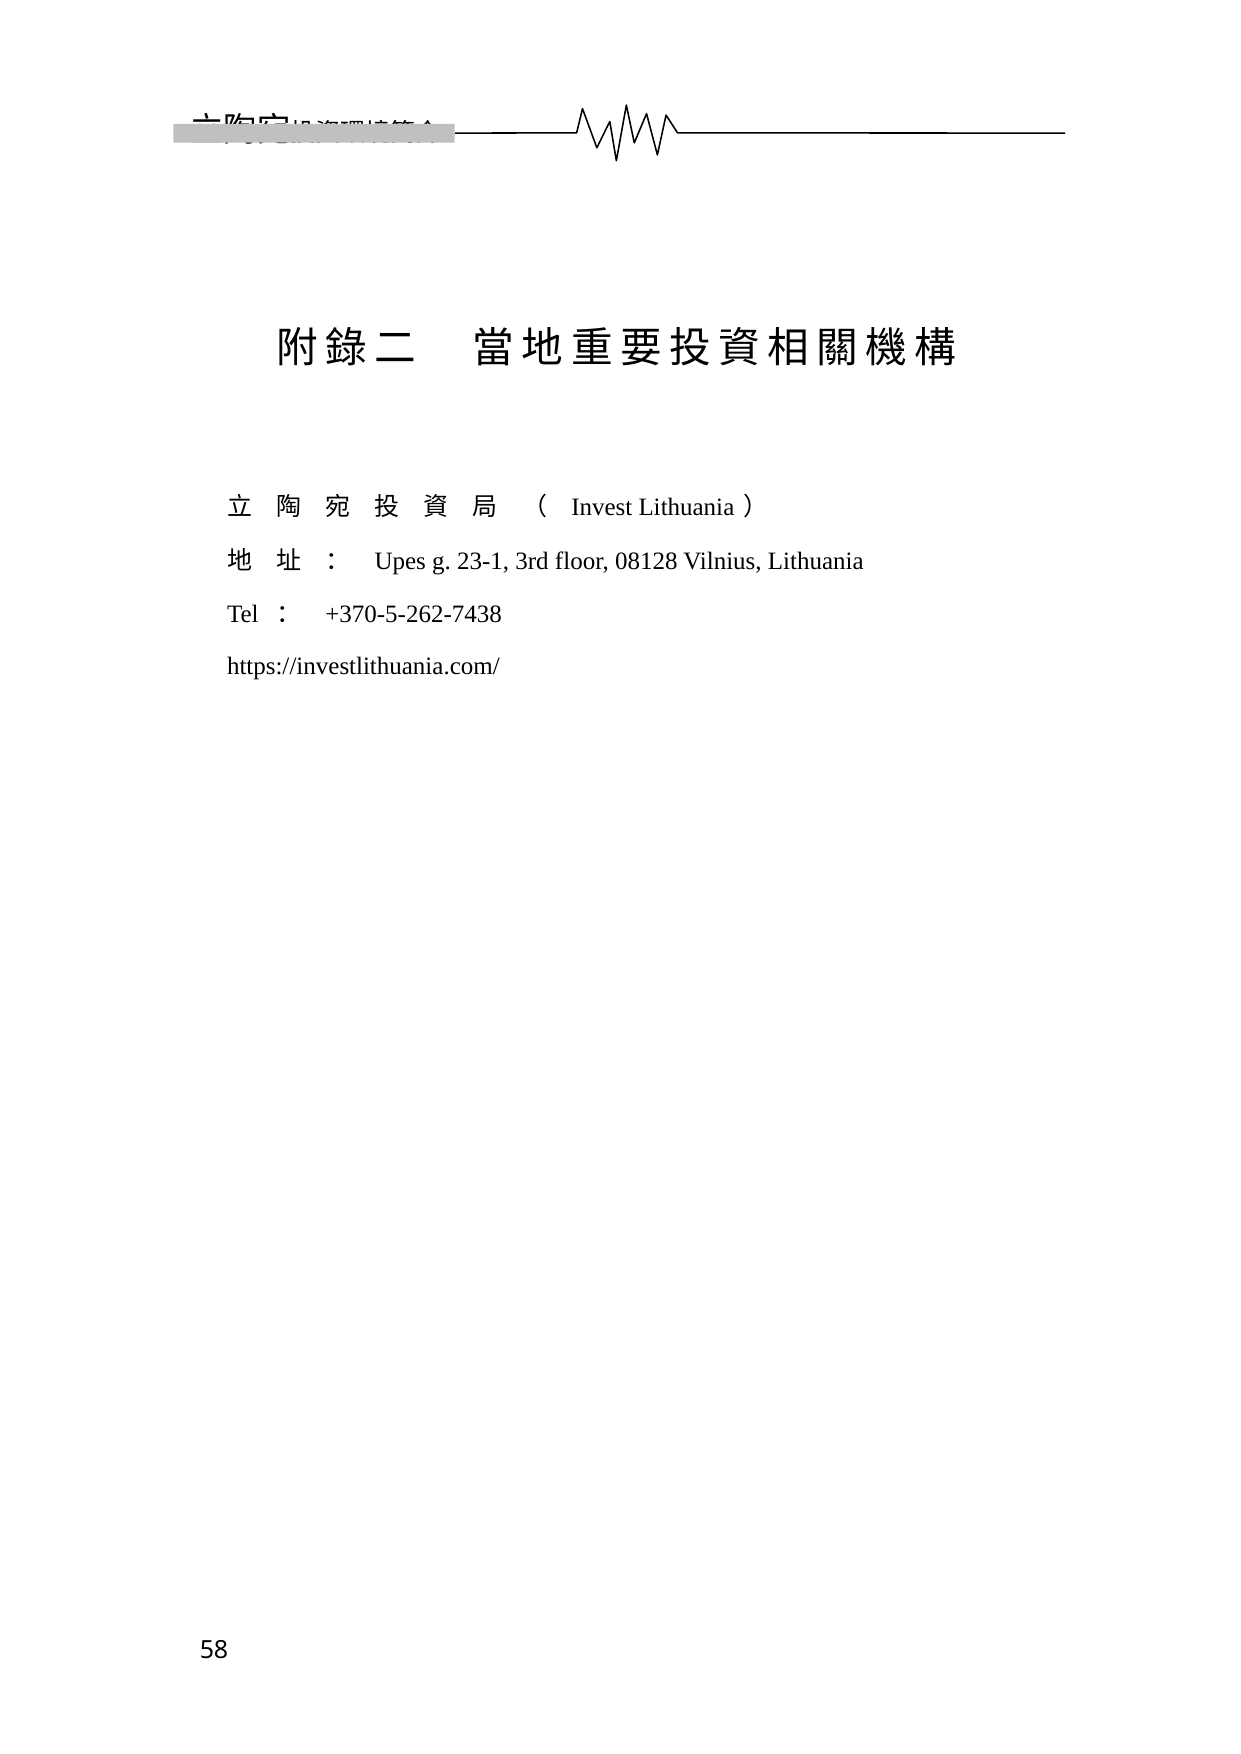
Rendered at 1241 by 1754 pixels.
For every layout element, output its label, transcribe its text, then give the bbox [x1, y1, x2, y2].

text 地址：Upes g. 23-1, 3rd floor, 08128 Vilnius, Lithuania [178, 532, 1063, 585]
text Tel：+370-5-262-7438 [178, 585, 1063, 639]
text 立陶宛投資局（Invest Lithuania） [178, 478, 1063, 532]
text 附錄二 當地重要投資相關機構 [178, 291, 1063, 398]
text https://investlithuania.com/ [178, 639, 1063, 692]
